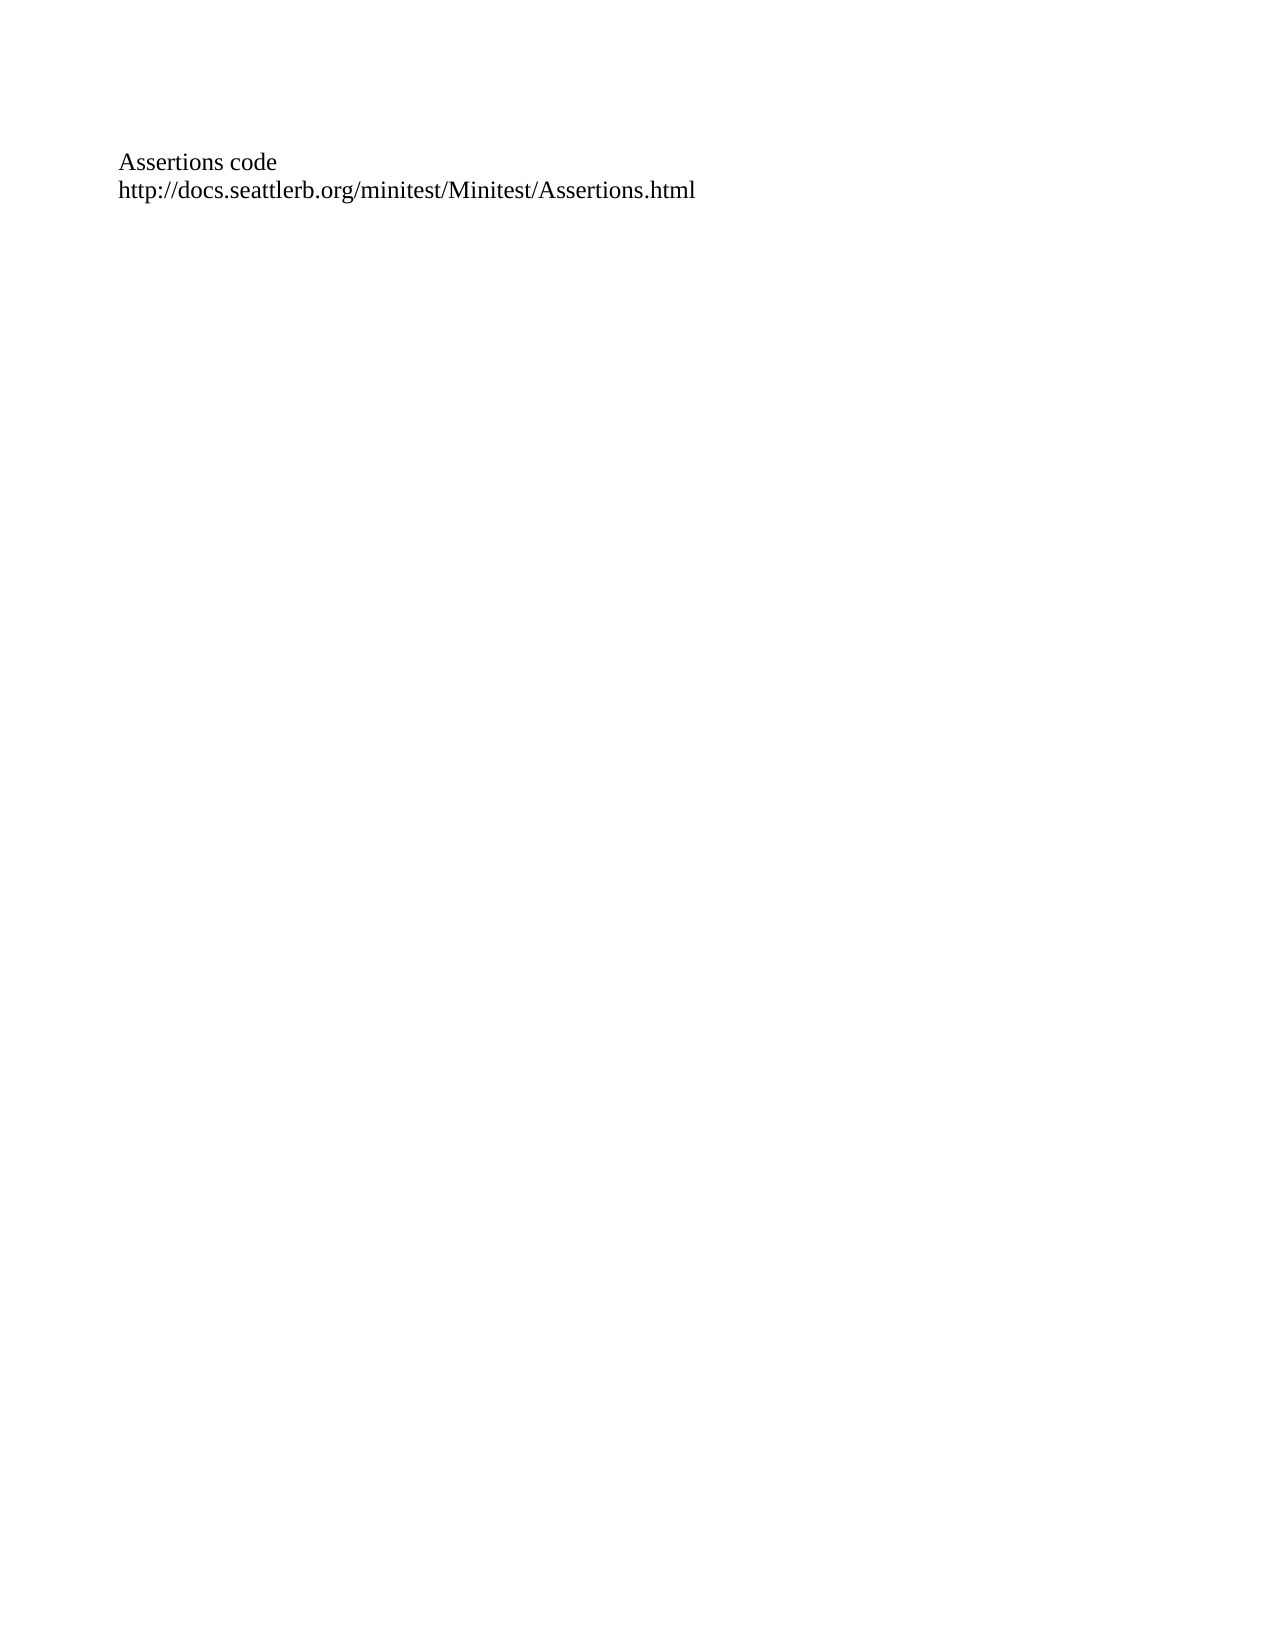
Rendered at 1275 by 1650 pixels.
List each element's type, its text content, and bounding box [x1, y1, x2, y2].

text http://docs.seattlerb.org/minitest/Minitest/Assertions.html [118, 176, 1157, 204]
text Assertions code [118, 147, 1157, 176]
